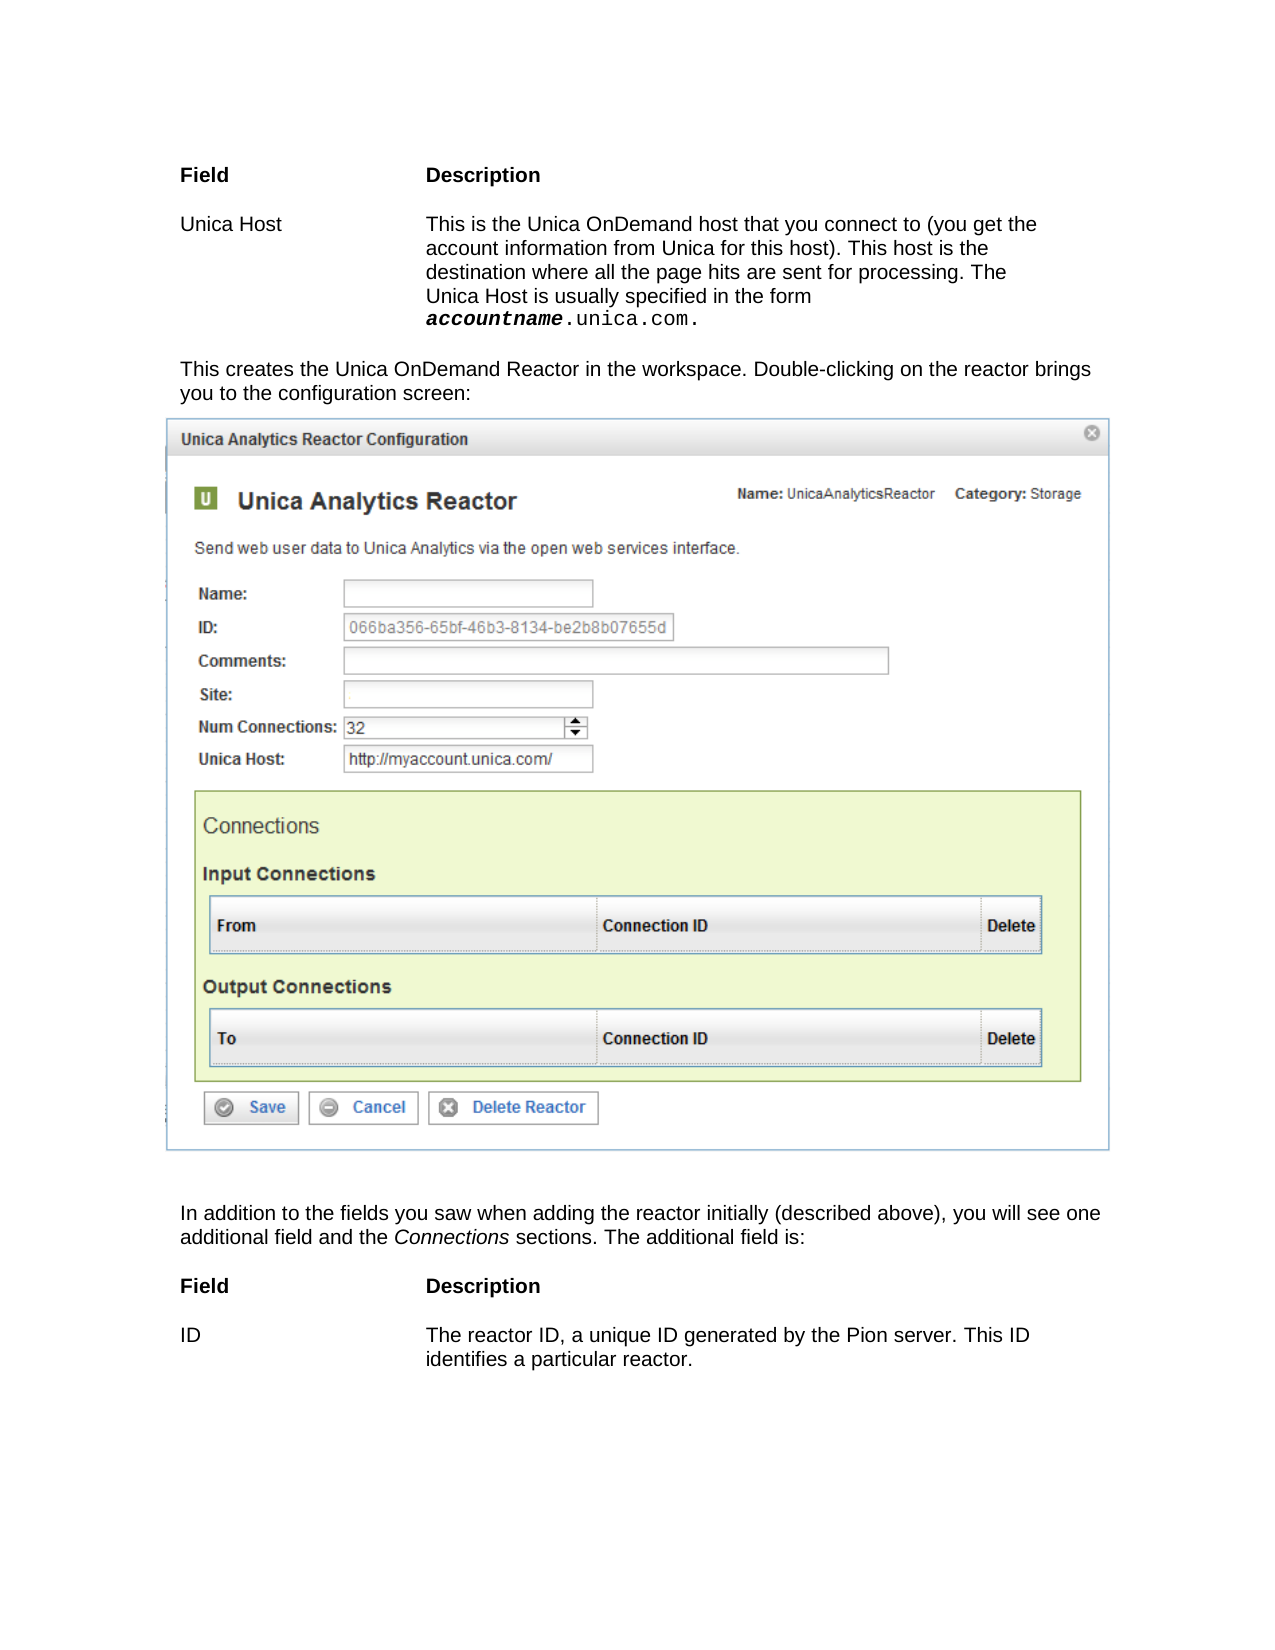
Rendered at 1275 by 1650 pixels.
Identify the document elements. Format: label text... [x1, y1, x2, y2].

table_header Field [139, 1261, 384, 1310]
text In addition to the fields you saw when adding the reactor initially (described above), you will see one additional field and the Connections sections. The additional field is: [180, 1201, 1125, 1249]
table_header Description [384, 1261, 1061, 1310]
picture [165, 417, 1111, 1152]
table_cell Unica Host [139, 199, 384, 344]
text This creates the Unica OnDemand Reactor in the workspace. Double-clicking on the reactor brings you to the configuration screen: [180, 357, 1125, 405]
table_header Description [384, 150, 1061, 199]
table_cell This is the Unica OnDemand host that you connect to (you get the account information from Unica for this host). This host is the destination where all the page hits are sent for processing. The Unica Host is usually specified in the form accountname.unica.com. [384, 199, 1061, 344]
table_header Field [139, 150, 384, 199]
table_cell ID [139, 1310, 384, 1383]
table_cell The reactor ID, a unique ID generated by the Pion server. This ID identifies a particular reactor. [384, 1310, 1061, 1383]
